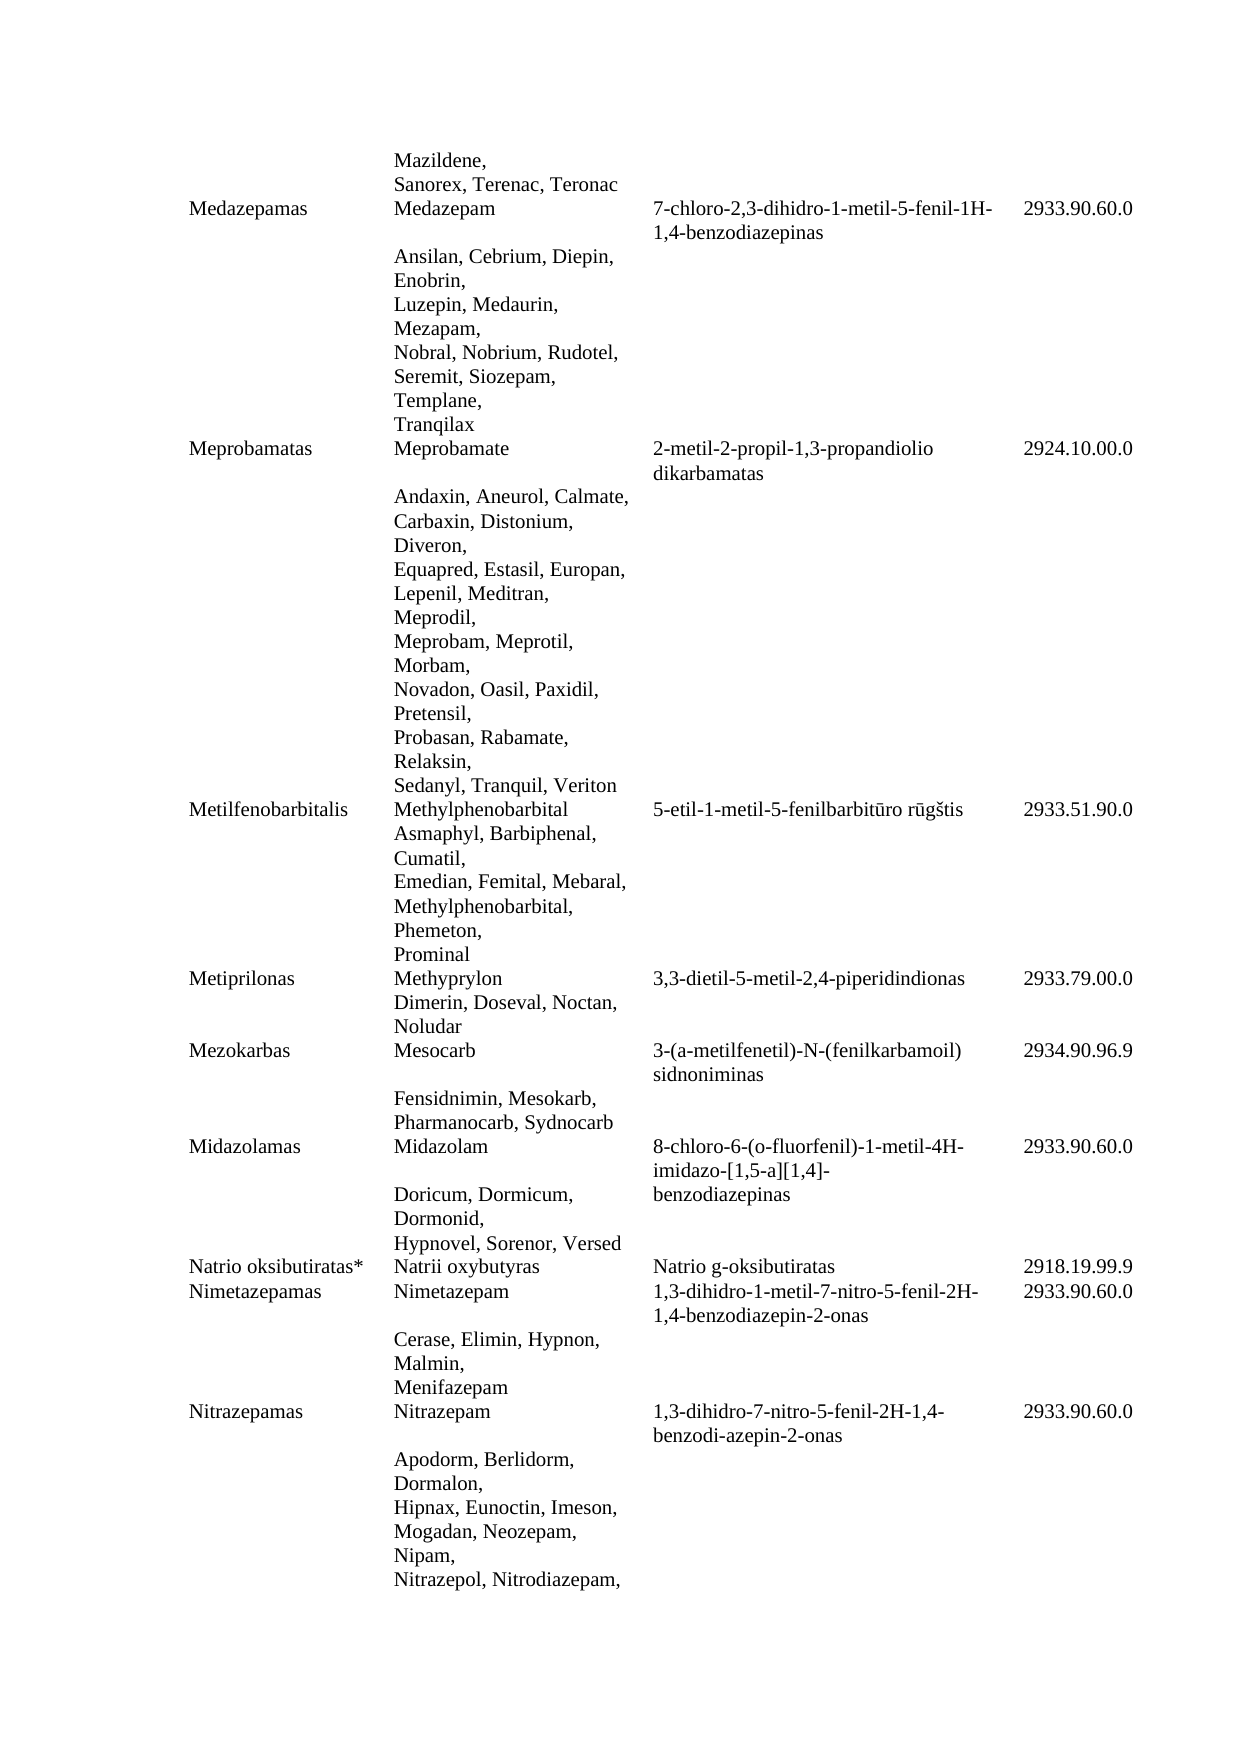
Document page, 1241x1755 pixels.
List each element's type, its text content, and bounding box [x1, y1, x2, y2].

table_cell [1175, 1255, 1181, 1278]
table_cell 2933.90.60.0 [1012, 1279, 1175, 1327]
table_cell [177, 364, 382, 412]
table_cell [642, 485, 1012, 508]
table_cell [177, 990, 382, 1038]
table_cell [642, 725, 1012, 773]
table_cell Nimetazepamas [177, 1279, 382, 1327]
table_cell Nimetazepam [382, 1279, 642, 1327]
table_cell Nitrazepol, Nitrodiazepam, [382, 1567, 642, 1591]
table_cell [177, 581, 382, 629]
table_cell 3-(a-metilfenetil)-N-(fenilkarbamoil) sidnoniminas [642, 1038, 1012, 1086]
table_cell Asmaphyl, Barbiphenal, Cumatil, [382, 821, 642, 869]
table_cell [177, 244, 382, 292]
table_cell [642, 1567, 1012, 1591]
table_cell [642, 677, 1012, 725]
table_cell [1175, 1110, 1181, 1134]
table_cell [1012, 894, 1175, 942]
table_cell [1012, 1567, 1175, 1591]
table_cell [1175, 172, 1181, 196]
table_cell [1175, 797, 1181, 821]
table_cell Meprobamatas [177, 436, 382, 484]
table_cell [177, 942, 382, 966]
table_cell Pharmanocarb, Sydnocarb [382, 1110, 642, 1134]
table_cell 7-chloro-2,3-dihidro-1-metil-5-fenil-1H-1,4-benzodiazepinas [642, 196, 1012, 244]
table_cell 2918.19.99.9 [1012, 1255, 1175, 1278]
table_cell [1175, 1519, 1181, 1567]
table_cell Midazolam [382, 1134, 642, 1182]
table_cell [642, 1230, 1012, 1254]
table_cell [642, 1327, 1012, 1375]
table_cell [1175, 966, 1181, 990]
table_cell [1012, 1086, 1175, 1110]
table_cell [177, 1519, 382, 1567]
table_cell [177, 1086, 382, 1110]
table_cell Lepenil, Meditran, Meprodil, [382, 581, 642, 629]
table_cell Cerase, Elimin, Hypnon, Malmin, [382, 1327, 642, 1375]
table_cell [1175, 1375, 1181, 1399]
table_cell [1175, 340, 1181, 364]
table_cell Andaxin, Aneurol, Calmate, [382, 485, 642, 508]
table_cell Medazepam [382, 196, 642, 244]
table_cell [1175, 677, 1181, 725]
table_cell [1012, 364, 1175, 412]
table_cell Apodorm, Berlidorm, Dormalon, [382, 1447, 642, 1495]
table_cell [1175, 1327, 1181, 1375]
table_cell [1012, 773, 1175, 797]
table_cell Probasan, Rabamate, Relaksin, [382, 725, 642, 773]
table_cell 1,3-dihidro-1-metil-7-nitro-5-fenil-2H-1,4-benzodiazepin-2-onas [642, 1279, 1012, 1327]
table_cell Medazepamas [177, 196, 382, 244]
table_cell [642, 412, 1012, 436]
table_cell Nobral, Nobrium, Rudotel, [382, 340, 642, 364]
table_cell 2934.90.96.9 [1012, 1038, 1175, 1086]
table_cell 2924.10.00.0 [1012, 436, 1175, 484]
table_cell Methyprylon [382, 966, 642, 990]
table_cell Ansilan, Cebrium, Diepin, Enobrin, [382, 244, 642, 292]
table_cell [1012, 485, 1175, 508]
table_cell [1175, 244, 1181, 292]
table_cell [642, 773, 1012, 797]
table_cell Fensidnimin, Mesokarb, [382, 1086, 642, 1110]
table_cell [1175, 1495, 1181, 1519]
table_cell [1175, 196, 1181, 244]
table_cell [1012, 581, 1175, 629]
table_cell 1,3-dihidro-7-nitro-5-fenil-2H-1,4-benzodi-azepin-2-onas [642, 1399, 1012, 1447]
table_cell [177, 557, 382, 581]
table_cell [1175, 1447, 1181, 1495]
table_cell [642, 581, 1012, 629]
table_cell [1175, 1038, 1181, 1086]
table_cell 5-etil-1-metil-5-fenilbarbitūro rūgštis [642, 797, 1012, 821]
table_cell [177, 1230, 382, 1254]
table_cell [1175, 821, 1181, 869]
table_cell Sanorex, Terenac, Teronac [382, 172, 642, 196]
table_cell [1175, 292, 1181, 340]
table_cell [1012, 244, 1175, 292]
table_cell Seremit, Siozepam, Templane, [382, 364, 642, 412]
table_cell [1175, 1279, 1181, 1327]
table_cell benzodiazepinas [642, 1182, 1012, 1230]
table_cell [177, 412, 382, 436]
table_cell [642, 1110, 1012, 1134]
table_cell [1012, 1495, 1175, 1519]
table_cell [1175, 148, 1181, 172]
table_cell [1175, 1567, 1181, 1591]
table_cell 2933.51.90.0 [1012, 797, 1175, 821]
table_cell [1175, 1182, 1181, 1230]
table_cell [177, 1495, 382, 1519]
table_cell 3,3-dietil-5-metil-2,4-piperidindionas [642, 966, 1012, 990]
table_cell 2-metil-2-propil-1,3-propandiolio dikarbamatas [642, 436, 1012, 484]
table_cell [642, 1086, 1012, 1110]
table_cell [642, 364, 1012, 412]
table_cell [642, 292, 1012, 340]
table_cell [642, 172, 1012, 196]
table_cell Luzepin, Medaurin, Mezapam, [382, 292, 642, 340]
table_cell 2933.90.60.0 [1012, 1399, 1175, 1447]
table_cell [1175, 894, 1181, 942]
table_cell [177, 509, 382, 557]
table_cell [1175, 581, 1181, 629]
table_cell Doricum, Dormicum, Dormonid, [382, 1182, 642, 1230]
table_cell [1175, 1086, 1181, 1110]
table_cell Dimerin, Doseval, Noctan, Noludar [382, 990, 642, 1038]
table_cell [1012, 1375, 1175, 1399]
table_cell [1012, 172, 1175, 196]
table_cell [177, 292, 382, 340]
table_cell Meprobam, Meprotil, Morbam, [382, 629, 642, 677]
table_cell [1175, 1134, 1181, 1182]
table_cell [1012, 509, 1175, 557]
table_cell [642, 509, 1012, 557]
table_cell 2933.90.60.0 [1012, 196, 1175, 244]
table_cell 2933.79.00.0 [1012, 966, 1175, 990]
table_cell [1012, 942, 1175, 966]
table_cell [177, 894, 382, 942]
table_cell [642, 990, 1012, 1038]
table_cell [642, 340, 1012, 364]
table_cell [1012, 292, 1175, 340]
table_cell Tranqilax [382, 412, 642, 436]
table_cell [1175, 870, 1181, 893]
table_cell [642, 821, 1012, 869]
table_cell Sedanyl, Tranquil, Veriton [382, 773, 642, 797]
table_cell [1012, 677, 1175, 725]
table_cell [177, 1110, 382, 1134]
table_cell [1012, 1110, 1175, 1134]
table_cell [177, 1447, 382, 1495]
table_cell 8-chloro-6-(o-fluorfenil)-1-metil-4H-imidazo-[1,5-a][1,4]- [642, 1134, 1012, 1182]
table_cell [177, 172, 382, 196]
table_cell Meprobamate [382, 436, 642, 484]
table_cell Natrii oxybutyras [382, 1255, 642, 1278]
table_cell [177, 629, 382, 677]
table_cell [177, 485, 382, 508]
table_cell [177, 148, 382, 172]
table_cell Metilfenobarbitalis [177, 797, 382, 821]
table_cell [1012, 1230, 1175, 1254]
table_cell [1012, 821, 1175, 869]
table_cell [1012, 870, 1175, 893]
table_cell [1175, 942, 1181, 966]
table_cell Nitrazepamas [177, 1399, 382, 1447]
table_cell Carbaxin, Distonium, Diveron, [382, 509, 642, 557]
table_cell [177, 773, 382, 797]
table_cell [1012, 725, 1175, 773]
table_cell [177, 340, 382, 364]
table_cell [1175, 990, 1181, 1038]
table_cell [642, 557, 1012, 581]
table_cell [177, 1375, 382, 1399]
table_cell [642, 942, 1012, 966]
table_cell [1175, 1230, 1181, 1254]
table_cell Equapred, Estasil, Europan, [382, 557, 642, 581]
table_cell [642, 894, 1012, 942]
table_cell Hypnovel, Sorenor, Versed [382, 1230, 642, 1254]
table_cell [1175, 436, 1181, 484]
table_cell [1175, 557, 1181, 581]
table_cell [177, 1182, 382, 1230]
table_cell Methylphenobarbital, Phemeton, [382, 894, 642, 942]
table_cell [1012, 148, 1175, 172]
table_cell [1012, 990, 1175, 1038]
table_cell [642, 1519, 1012, 1567]
table_cell [1012, 557, 1175, 581]
table_cell [177, 821, 382, 869]
table_cell Methylphenobarbital [382, 797, 642, 821]
table_cell Midazolamas [177, 1134, 382, 1182]
table_cell [177, 1567, 382, 1591]
table_cell Emedian, Femital, Mebaral, [382, 870, 642, 893]
table_cell [177, 677, 382, 725]
table_cell Mogadan, Neozepam, Nipam, [382, 1519, 642, 1567]
table_cell [642, 1495, 1012, 1519]
table_cell [1012, 412, 1175, 436]
table_cell [642, 629, 1012, 677]
table_cell [1012, 1519, 1175, 1567]
table_cell Hipnax, Eunoctin, Imeson, [382, 1495, 642, 1519]
table_cell [1175, 412, 1181, 436]
table_cell [1175, 485, 1181, 508]
table_cell Metiprilonas [177, 966, 382, 990]
table_cell [177, 725, 382, 773]
table_cell [642, 148, 1012, 172]
table_cell [1175, 364, 1181, 412]
table_cell Natrio oksibutiratas* [177, 1255, 382, 1278]
table_cell [1012, 340, 1175, 364]
table_cell 2933.90.60.0 [1012, 1134, 1175, 1182]
table_cell [1175, 725, 1181, 773]
table_cell [1012, 1182, 1175, 1230]
table_cell [177, 1327, 382, 1375]
table_cell Mazildene, [382, 148, 642, 172]
table_cell Prominal [382, 942, 642, 966]
table_cell [642, 1375, 1012, 1399]
table_cell [642, 870, 1012, 893]
table_cell Mesocarb [382, 1038, 642, 1086]
table_cell [1012, 1447, 1175, 1495]
table_cell [1012, 1327, 1175, 1375]
table_cell Natrio g-oksibutiratas [642, 1255, 1012, 1278]
table_cell Menifazepam [382, 1375, 642, 1399]
table_cell [1175, 509, 1181, 557]
table_cell Mezokarbas [177, 1038, 382, 1086]
table_cell Nitrazepam [382, 1399, 642, 1447]
table_cell [642, 1447, 1012, 1495]
table_cell [1175, 773, 1181, 797]
table_cell [642, 244, 1012, 292]
table_cell [1012, 629, 1175, 677]
table_cell Novadon, Oasil, Paxidil, Pretensil, [382, 677, 642, 725]
table_cell [1175, 1399, 1181, 1447]
table_cell [177, 870, 382, 893]
table_cell [1175, 629, 1181, 677]
